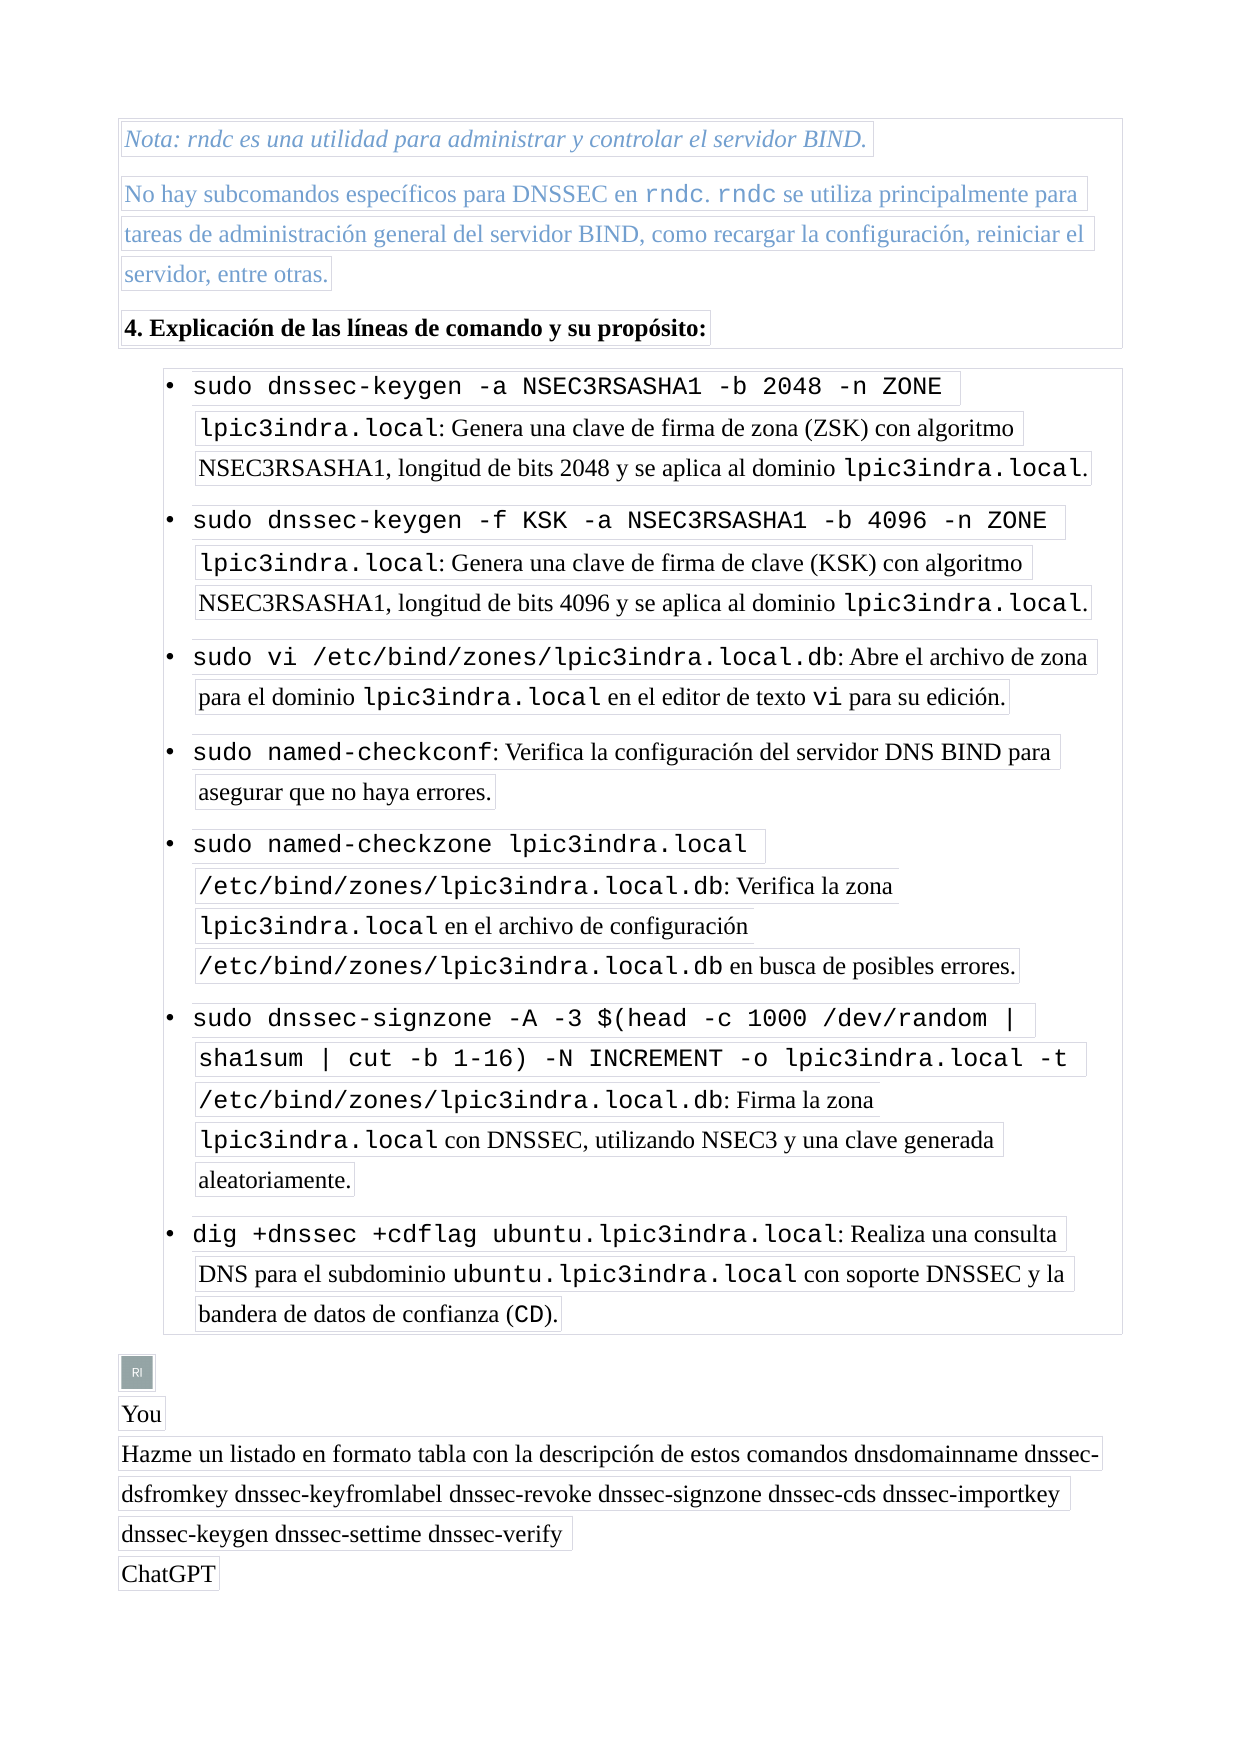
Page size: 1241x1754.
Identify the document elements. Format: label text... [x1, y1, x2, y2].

list dig +dnssec +cdflag ubuntu.lpic3indra.local: Realiza una consulta DNS para el subdominio ubuntu.lpic3indra.local con soporte DNSSEC y la bandera de datos de confianza (CD). [164, 1213, 1122, 1334]
text [166, 1396, 1122, 1430]
text [220, 1556, 1122, 1590]
text ChatGPT [119, 1557, 219, 1590]
list sudo vi /etc/bind/zones/lpic3indra.local.db: Abre el archivo de zona para el dominio lpic3indra.local en el editor de texto vi para su edición. [164, 636, 1122, 714]
list sudo named-checkconf: Verifica la configuración del servidor DNS BIND para asegurar que no haya errores. [164, 731, 1122, 809]
text Hazme un listado en formato tabla con la descripción de estos comandos dnsdomainname dnssec-dsfromkey dnssec-keyfromlabel dnssec-revoke dnssec-signzone dnssec-cds dnssec-importkey dnssec-keygen dnssec-settime dnssec-verify [118, 1436, 1122, 1550]
list sudo dnssec-signzone -A -3 $(head -c 1000 /dev/random | sha1sum | cut -b 1-16) -N INCREMENT -o lpic3indra.local -t /etc/bind/zones/lpic3indra.local.db: Firma la zona lpic3indra.local con DNSSEC, utilizando NSEC3 y una clave generada aleatoriamente. [164, 999, 1122, 1196]
list sudo dnssec-keygen -f KSK -a NSEC3RSASHA1 -b 4096 -n ZONE lpic3indra.local: Genera una clave de firma de clave (KSK) con algoritmo NSEC3RSASHA1, longitud de bits 4096 y se aplica al dominio lpic3indra.local. [164, 502, 1122, 619]
picture [121, 1356, 153, 1389]
text Nota: rndc es una utilidad para administrar y controlar el servidor BIND. [119, 119, 1122, 156]
list sudo named-checkzone lpic3indra.local /etc/bind/zones/lpic3indra.local.db: Verifica la zona lpic3indra.local en el archivo de configuración /etc/bind/zones/lpic3indra.local.db en busca de posibles errores. [164, 825, 1122, 983]
text No hay subcomandos específicos para DNSSEC en rndc. rndc se utiliza principalmente para tareas de administración general del servidor BIND, como recargar la configuración, reiniciar el servidor, entre otras. [119, 173, 1122, 291]
text 4. Explicación de las líneas de comando y su propósito: [119, 307, 1122, 348]
text You [119, 1397, 165, 1430]
list sudo dnssec-keygen -a NSEC3RSASHA1 -b 2048 -n ZONE lpic3indra.local: Genera una clave de firma de zona (ZSK) con algoritmo NSEC3RSASHA1, longitud de bits 2048 y se aplica al dominio lpic3indra.local. [164, 369, 1122, 485]
